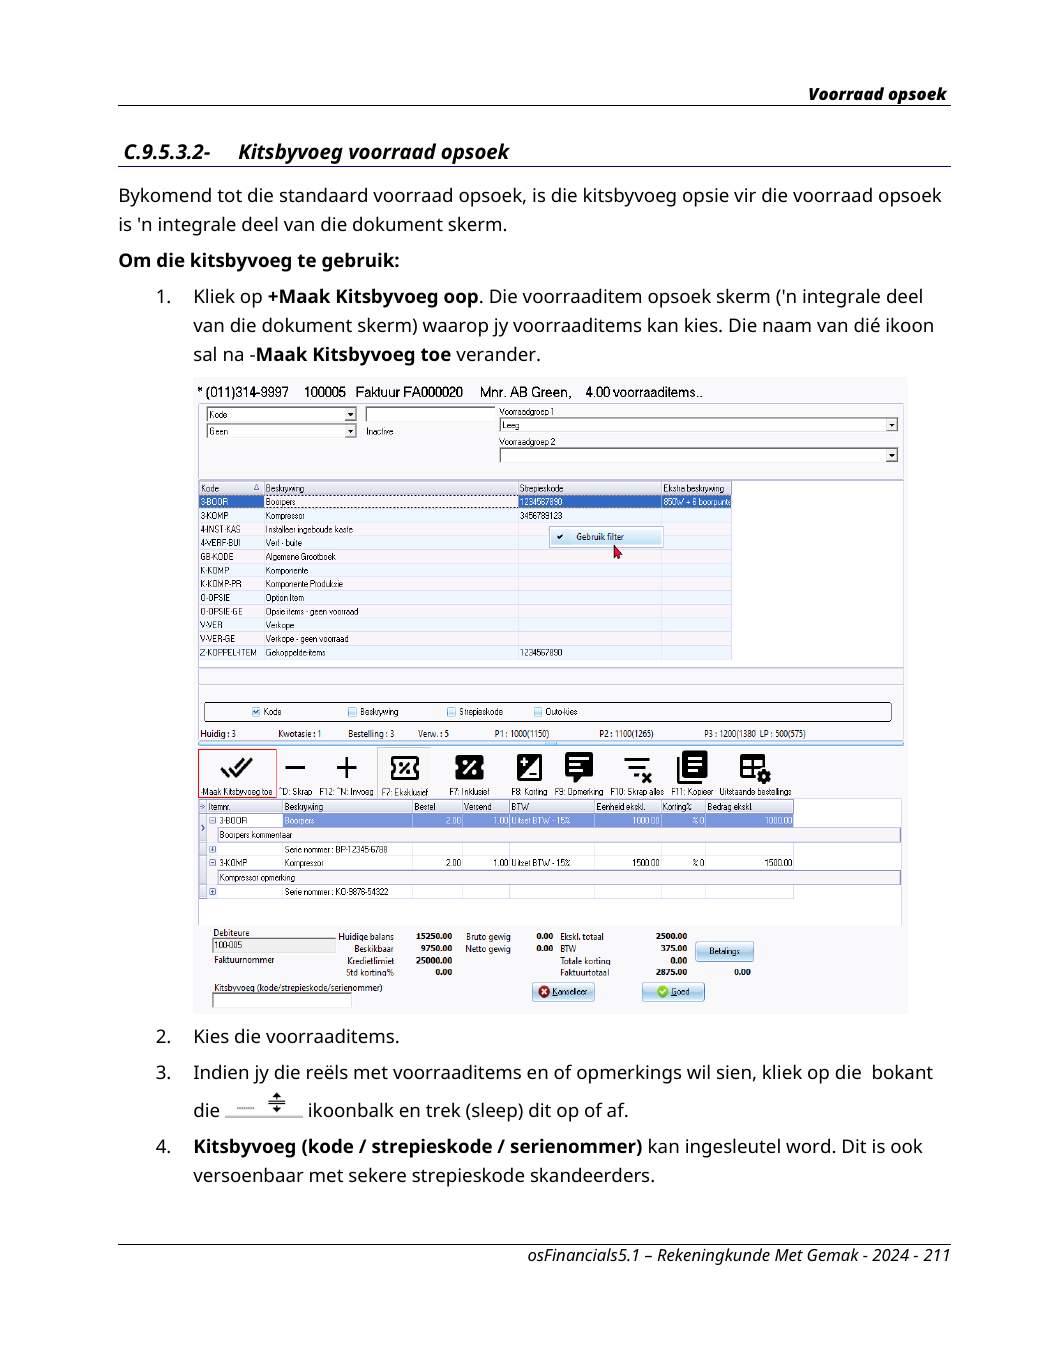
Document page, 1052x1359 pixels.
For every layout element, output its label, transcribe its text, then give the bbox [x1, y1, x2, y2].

list Kliek op +Maak Kitsbyvoeg oop. Die voorraaditem opsoek skerm ('n integrale deel van die dokument skerm) waarop jy voorraaditems kan kies. Die naam van dié ikoon sal na -Maak Kitsbyvoeg toe verander. [156, 283, 951, 367]
text Om die kitsbyvoeg te gebruik: [118, 247, 951, 273]
list Kitsbyvoeg (kode / strepieskode / serienommer) kan ingesleutel word. Dit is ook versoenbaar met sekere strepieskode skandeerders. [156, 1133, 951, 1188]
text Bykomend tot die standaard voorraad opsoek, is die kitsbyvoeg opsie vir die voorraad opsoek is 'n integrale deel van die dokument skerm. [118, 182, 951, 237]
picture [193, 377, 908, 1014]
list Kies die voorraaditems. [156, 1024, 951, 1049]
picture [225, 1088, 303, 1118]
subtitle Kitsbyvoeg voorraad opsoek [118, 138, 951, 166]
list Indien jy die reëls met voorraaditems en of opmerkings wil sien, kliek op die bokant die ikoonbalk en trek (sleep) dit op of af. [156, 1059, 951, 1123]
